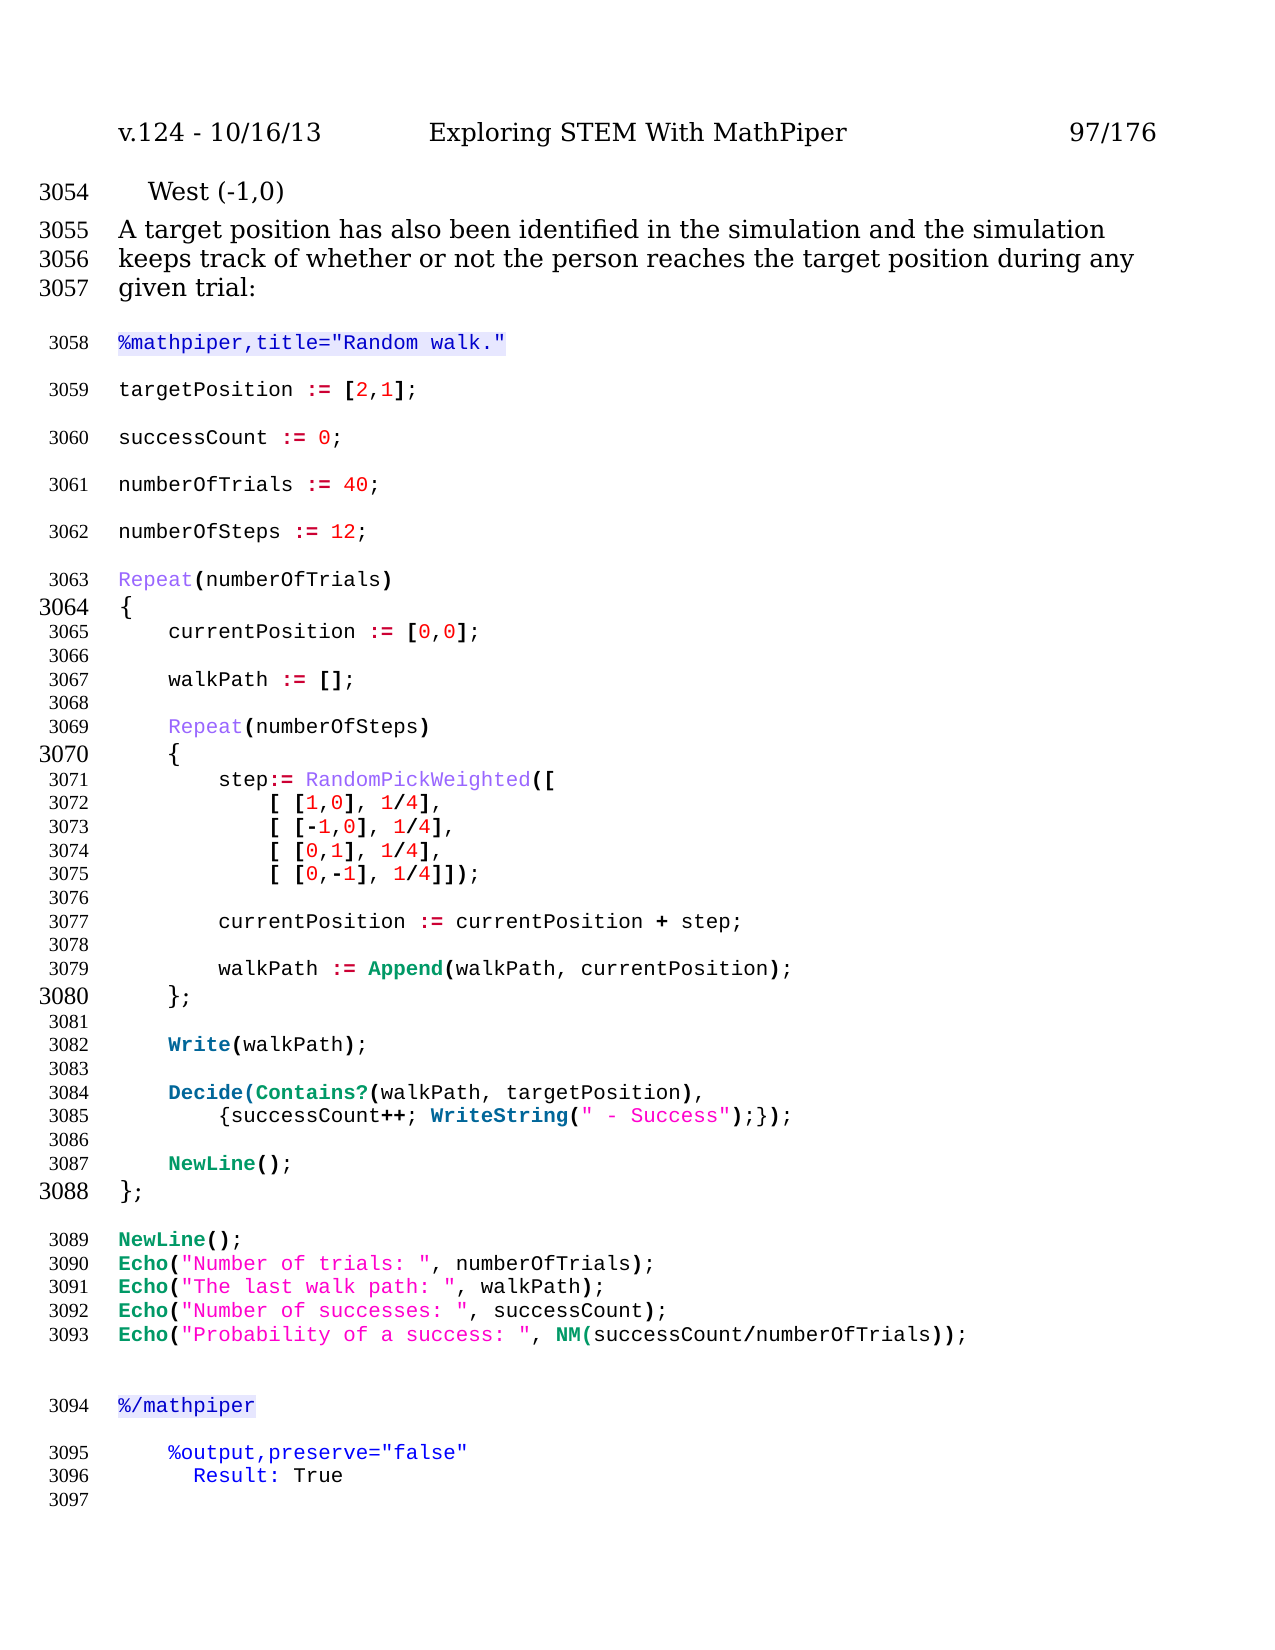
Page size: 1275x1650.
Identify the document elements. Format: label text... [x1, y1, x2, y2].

text { [118, 739, 1157, 769]
text %/mathpiper [118, 1394, 1157, 1418]
text targetPosition := [2,1]; [118, 379, 1157, 403]
text Repeat(numberOfTrials) [118, 568, 1157, 592]
text {successCount++; WriteString(" - Success");}); [118, 1105, 1157, 1129]
text Repeat(numberOfSteps) [118, 716, 1157, 739]
text [ [0,1], 1/4], [118, 840, 1157, 863]
text West (-1,0) [148, 177, 1157, 206]
text numberOfSteps := 12; [118, 521, 1157, 545]
text numberOfTrials := 40; [118, 474, 1157, 498]
text walkPath := []; [118, 669, 1157, 692]
text NewLine(); [118, 1229, 1157, 1253]
text { [118, 592, 1157, 621]
text Echo("The last walk path: ", walkPath); [118, 1276, 1157, 1300]
text Write(walkPath); [118, 1034, 1157, 1058]
text currentPosition := [0,0]; [118, 621, 1157, 645]
text walkPath := Append(walkPath, currentPosition); [118, 958, 1157, 982]
text }; [118, 982, 1157, 1011]
text Decide(Contains?(walkPath, targetPosition), [118, 1082, 1157, 1105]
text currentPosition := currentPosition + step; [118, 911, 1157, 934]
text Result: True [118, 1466, 1157, 1489]
text [ [0,-1], 1/4]]); [118, 863, 1157, 887]
text Echo("Probability of a success: ", NM(successCount/numberOfTrials)); [118, 1324, 1157, 1347]
text step:= RandomPickWeighted([ [118, 769, 1157, 792]
text Echo("Number of trials: ", numberOfTrials); [118, 1253, 1157, 1276]
text %mathpiper,title="Random walk." [118, 332, 1157, 356]
text A target position has also been identified in the simulation and the simulation keeps track of whether or not the person reaches the target position during any given trial: [118, 215, 1157, 302]
text [ [-1,0], 1/4], [118, 816, 1157, 840]
text [ [1,0], 1/4], [118, 792, 1157, 816]
text NewLine(); [118, 1153, 1157, 1176]
text successCount := 0; [118, 427, 1157, 450]
text %output,preserve="false" [118, 1442, 1157, 1466]
text }; [118, 1176, 1157, 1205]
text Echo("Number of successes: ", successCount); [118, 1300, 1157, 1324]
